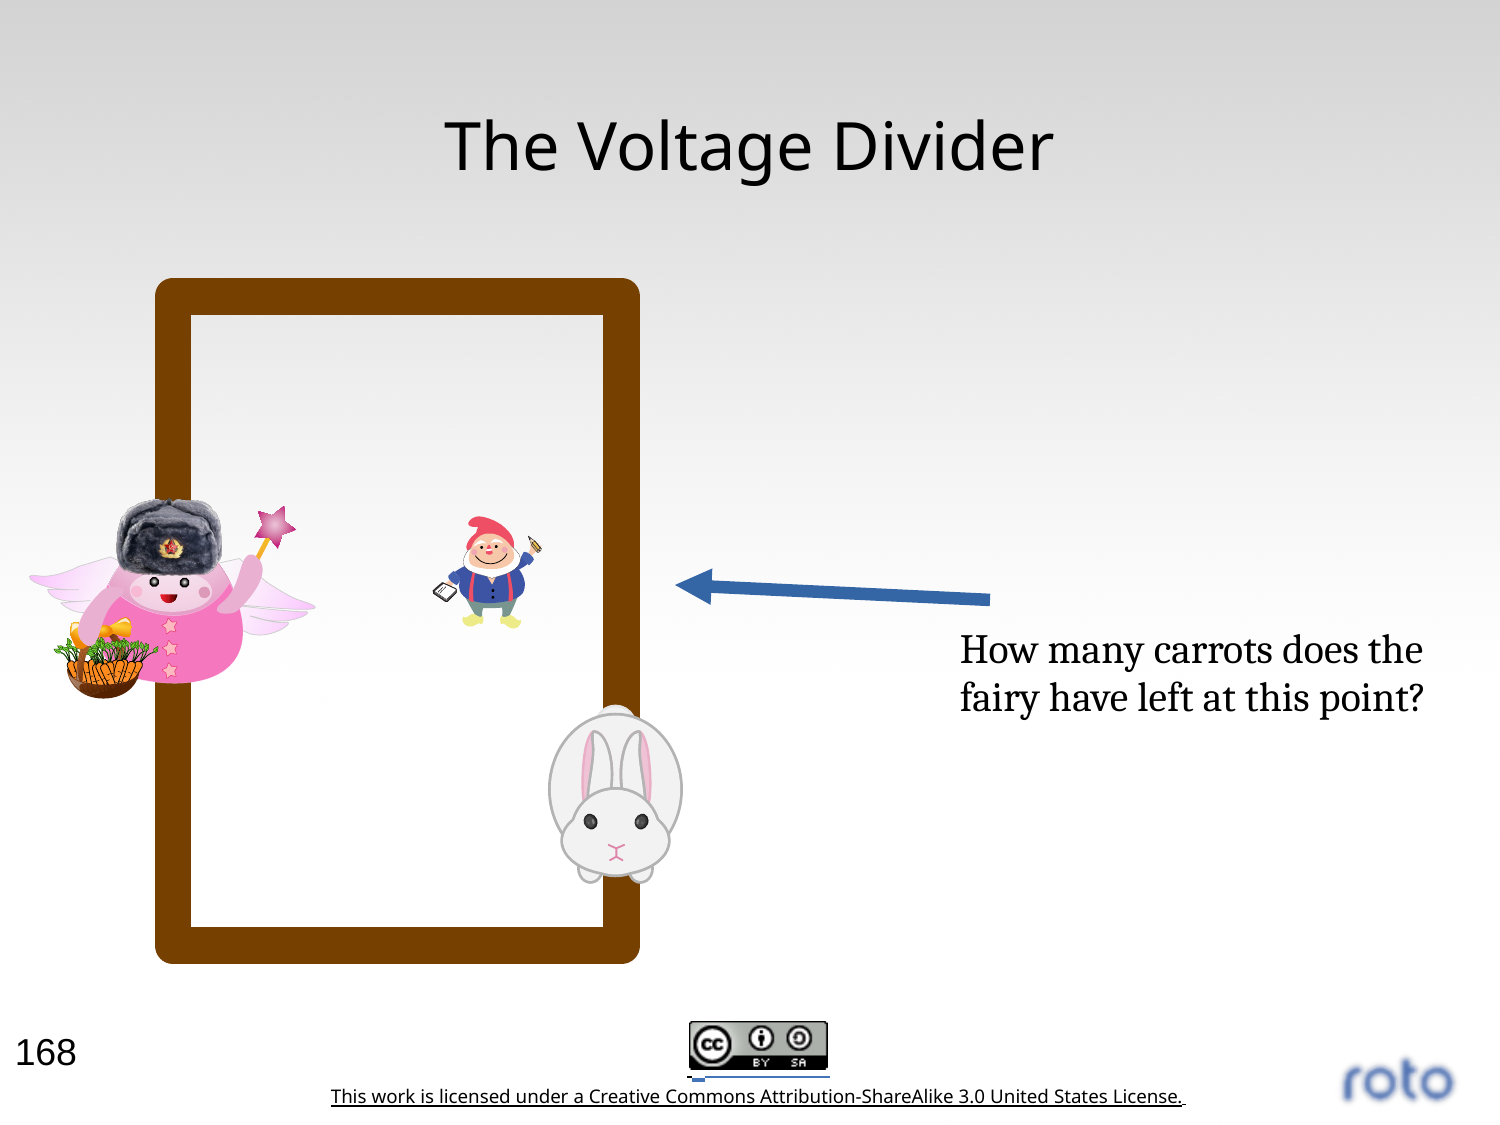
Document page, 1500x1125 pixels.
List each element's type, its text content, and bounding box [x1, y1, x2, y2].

title The Voltage Divider [112, 49, 1388, 238]
picture [0, 0, 1500, 1125]
text_box How many carrots does the fairy have left at this point? [945, 618, 1471, 767]
